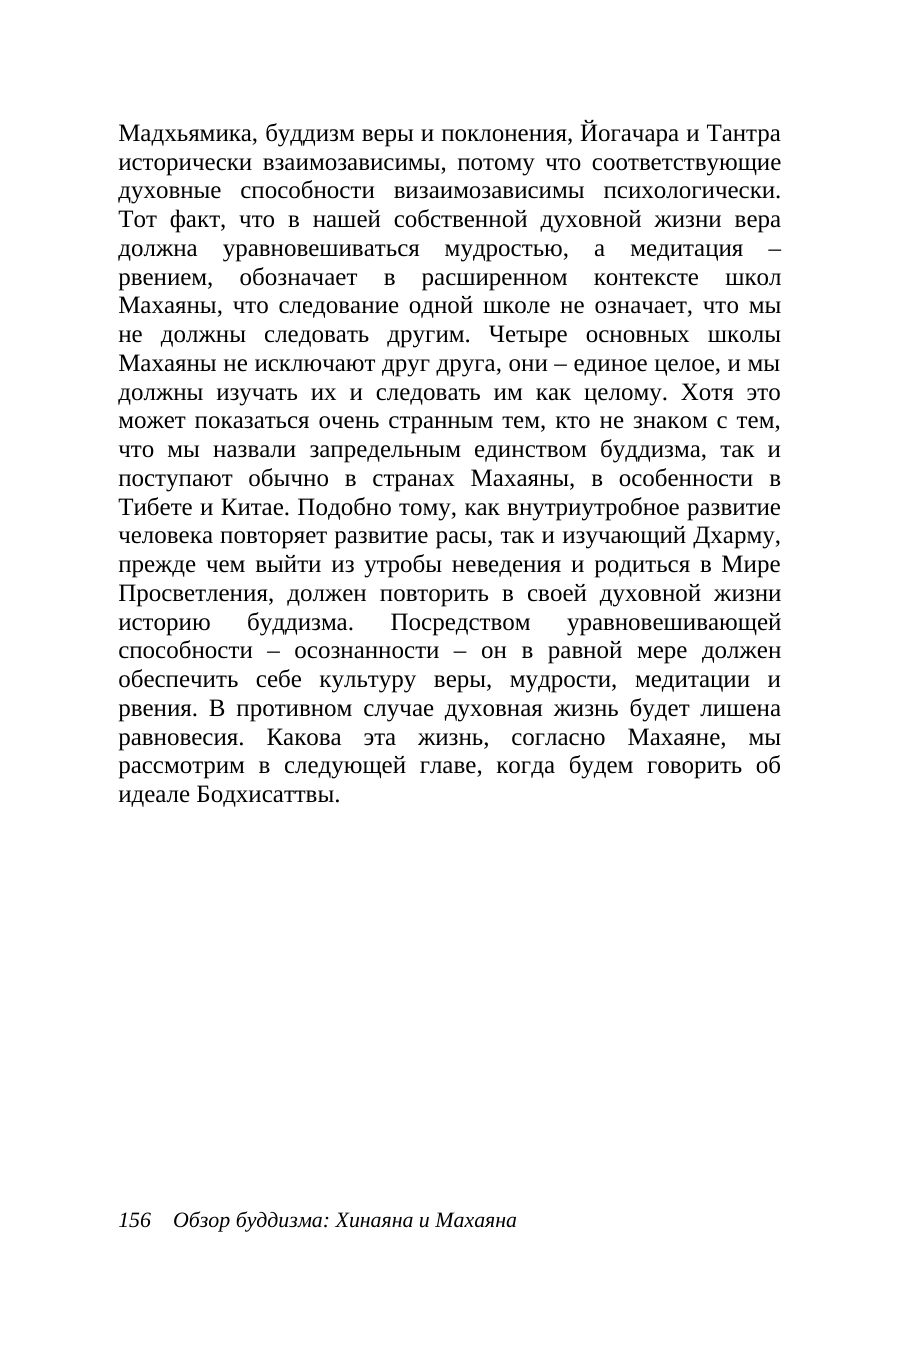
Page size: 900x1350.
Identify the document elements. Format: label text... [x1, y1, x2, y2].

text Мадхьямика, буддизм веры и поклонения, Йогачара и Тантра исторически взаимозависимы, потому что соответствующие духовные способности визаимозависимы психологически. Тот факт, что в нашей собственной духовной жизни вера должна уравновешиваться мудростью, а медитация – рвением, обозначает в расширенном контексте школ Махаяны, что следование одной школе не означает, что мы не должны следовать другим. Четыре основных школы Махаяны не исключают друг друга, они – единое целое, и мы должны изучать их и следовать им как целому. Хотя это может показаться очень странным тем, кто не знаком с тем, что мы назвали запредельным единством буддизма, так и поступают обычно в странах Махаяны, в особенности в Тибете и Китае. Подобно тому, как внутриутробное развитие человека повторяет развитие расы, так и изучающий Дхарму, прежде чем выйти из утробы неведения и родиться в Мире Просветления, должен повторить в своей духовной жизни историю буддизма. Посредством уравновешивающей способности – осознанности – он в равной мере должен обеспечить себе культуру веры, мудрости, медитации и рвения. В противном случае духовная жизнь будет лишена равновесия. Какова эта жизнь, согласно Махаяне, мы рассмотрим в следующей главе, когда будем говорить об идеале Бодхисаттвы. [118, 118, 782, 808]
